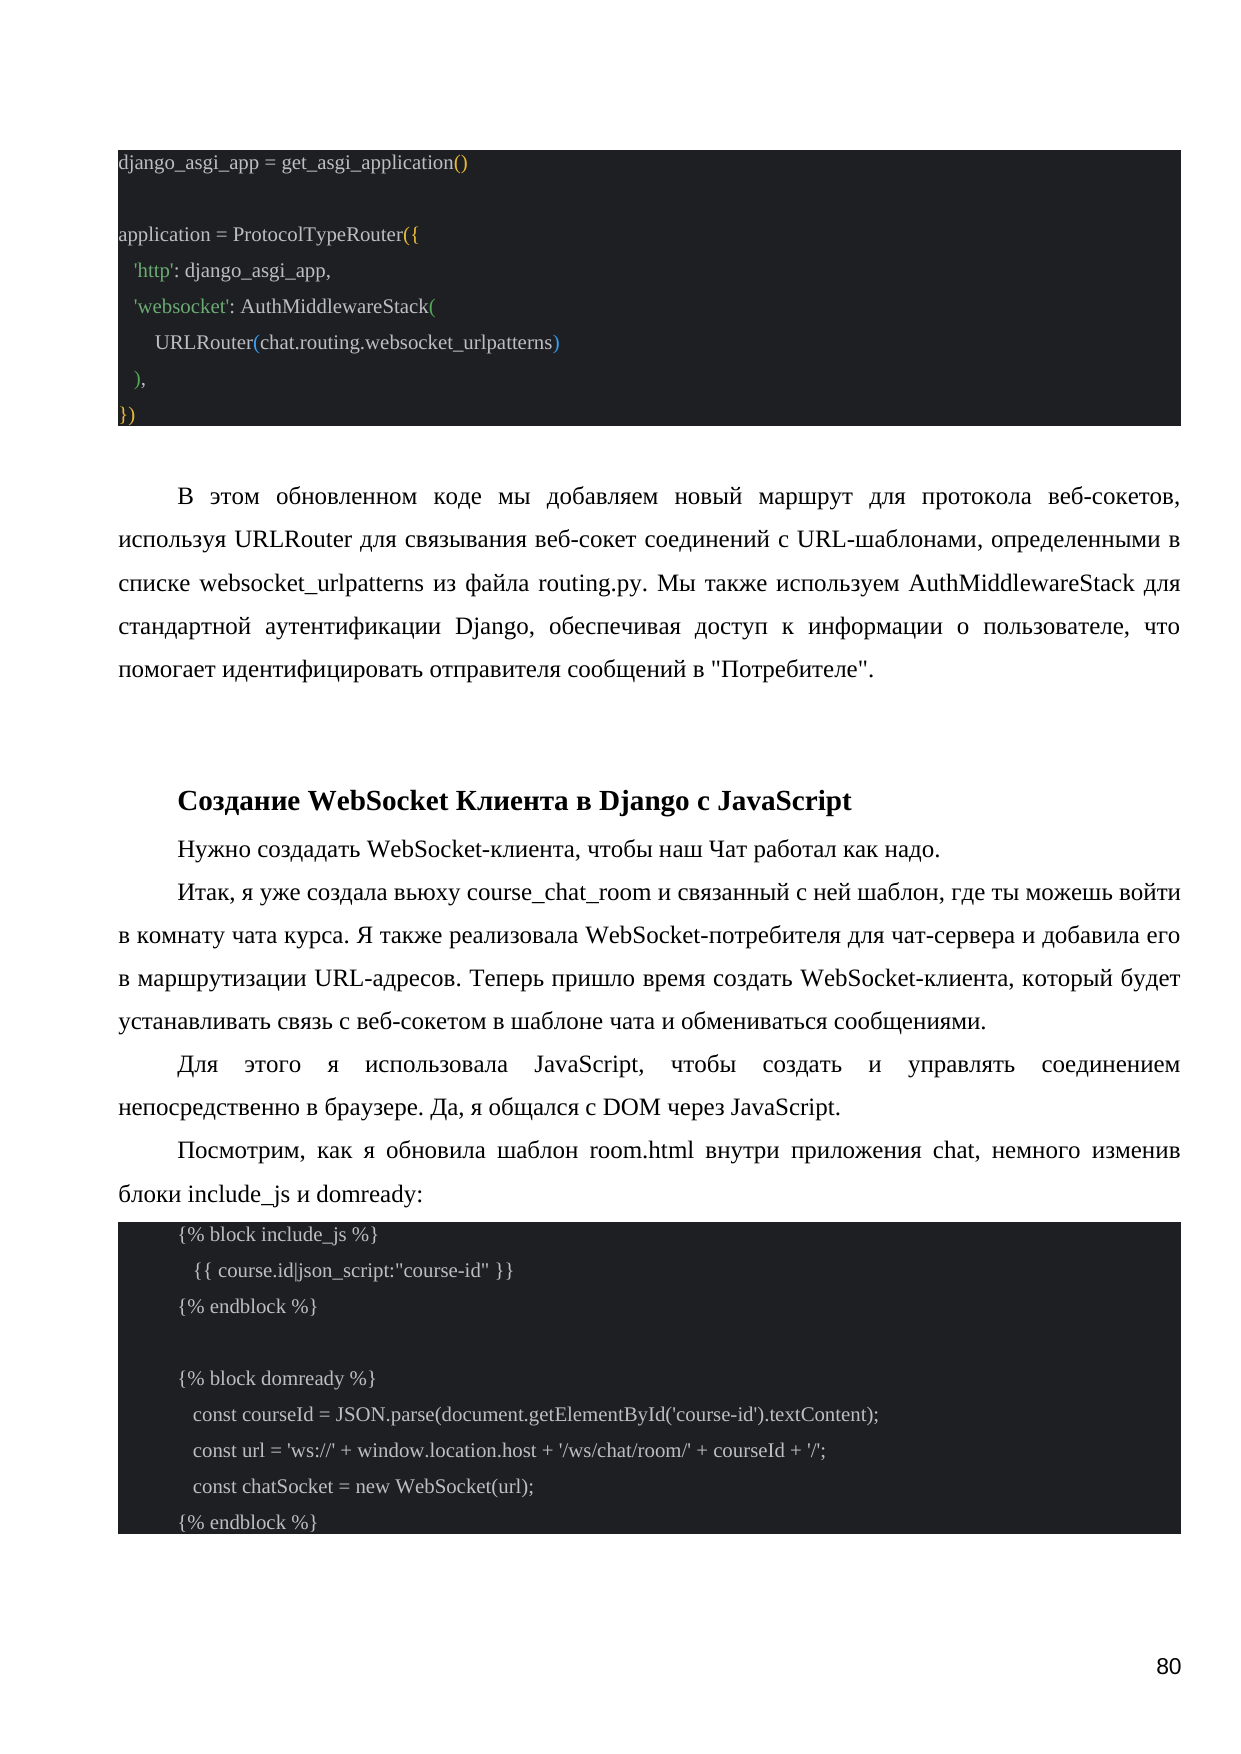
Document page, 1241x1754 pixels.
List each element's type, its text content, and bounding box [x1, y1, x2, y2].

text django_asgi_app = get_asgi_application() [118, 150, 1181, 174]
text В этом обновленном коде мы добавляем новый маршрут для протокола веб-сокетов, используя URLRouter для связывания веб-сокет соединений с URL-шаблонами, определенными в списке websocket_urlpatterns из файла routing.py. Мы также используем AuthMiddlewareStack для стандартной аутентификации Django, обеспечивая доступ к информации о пользователе, что помогает идентифицировать отправителя сообщений в "Потребителе". [118, 481, 1181, 683]
text {{ course.id|json_script:"course-id" }} [118, 1258, 1181, 1282]
text const courseId = JSON.parse(document.getElementById('course-id').textContent); [118, 1402, 1181, 1426]
text ), [118, 366, 1181, 390]
text {% block include_js %} [118, 1222, 1181, 1246]
text 'websocket': AuthMiddlewareStack( [118, 294, 1181, 318]
text Посмотрим, как я обновила шаблон room.html внутри приложения chat, немного изменив блоки include_js и domready: [118, 1136, 1181, 1207]
text application = ProtocolTypeRouter({ [118, 222, 1181, 246]
text URLRouter(chat.routing.websocket_urlpatterns) [118, 330, 1181, 354]
text Для этого я использовала JavaScript, чтобы создать и управлять соединением непосредственно в браузере. Да, я общался с DOM через JavaScript. [118, 1049, 1181, 1121]
text {% block domready %} [118, 1366, 1181, 1390]
text }) [118, 402, 1181, 426]
text Нужно создадать WebSocket-клиента, чтобы наш Чат работал как надо. [118, 834, 1181, 862]
text {% endblock %} [118, 1510, 1181, 1534]
text const chatSocket = new WebSocket(url); [118, 1474, 1181, 1498]
text Создание WebSocket Клиента в Django с JavaScript [118, 783, 1181, 817]
text {% endblock %} [118, 1294, 1181, 1318]
text Итак, я уже создала вьюху course_chat_room и связанный с ней шаблон, где ты можешь войти в комнату чата курса. Я также реализовала WebSocket-потребителя для чат-сервера и добавила его в маршрутизации URL-адресов. Теперь пришло время создать WebSocket-клиента, который будет устанавливать связь с веб-сокетом в шаблоне чата и обмениваться сообщениями. [118, 877, 1181, 1035]
text 'http': django_asgi_app, [118, 258, 1181, 282]
text const url = 'ws://' + window.location.host + '/ws/chat/room/' + courseId + '/'; [118, 1438, 1181, 1462]
